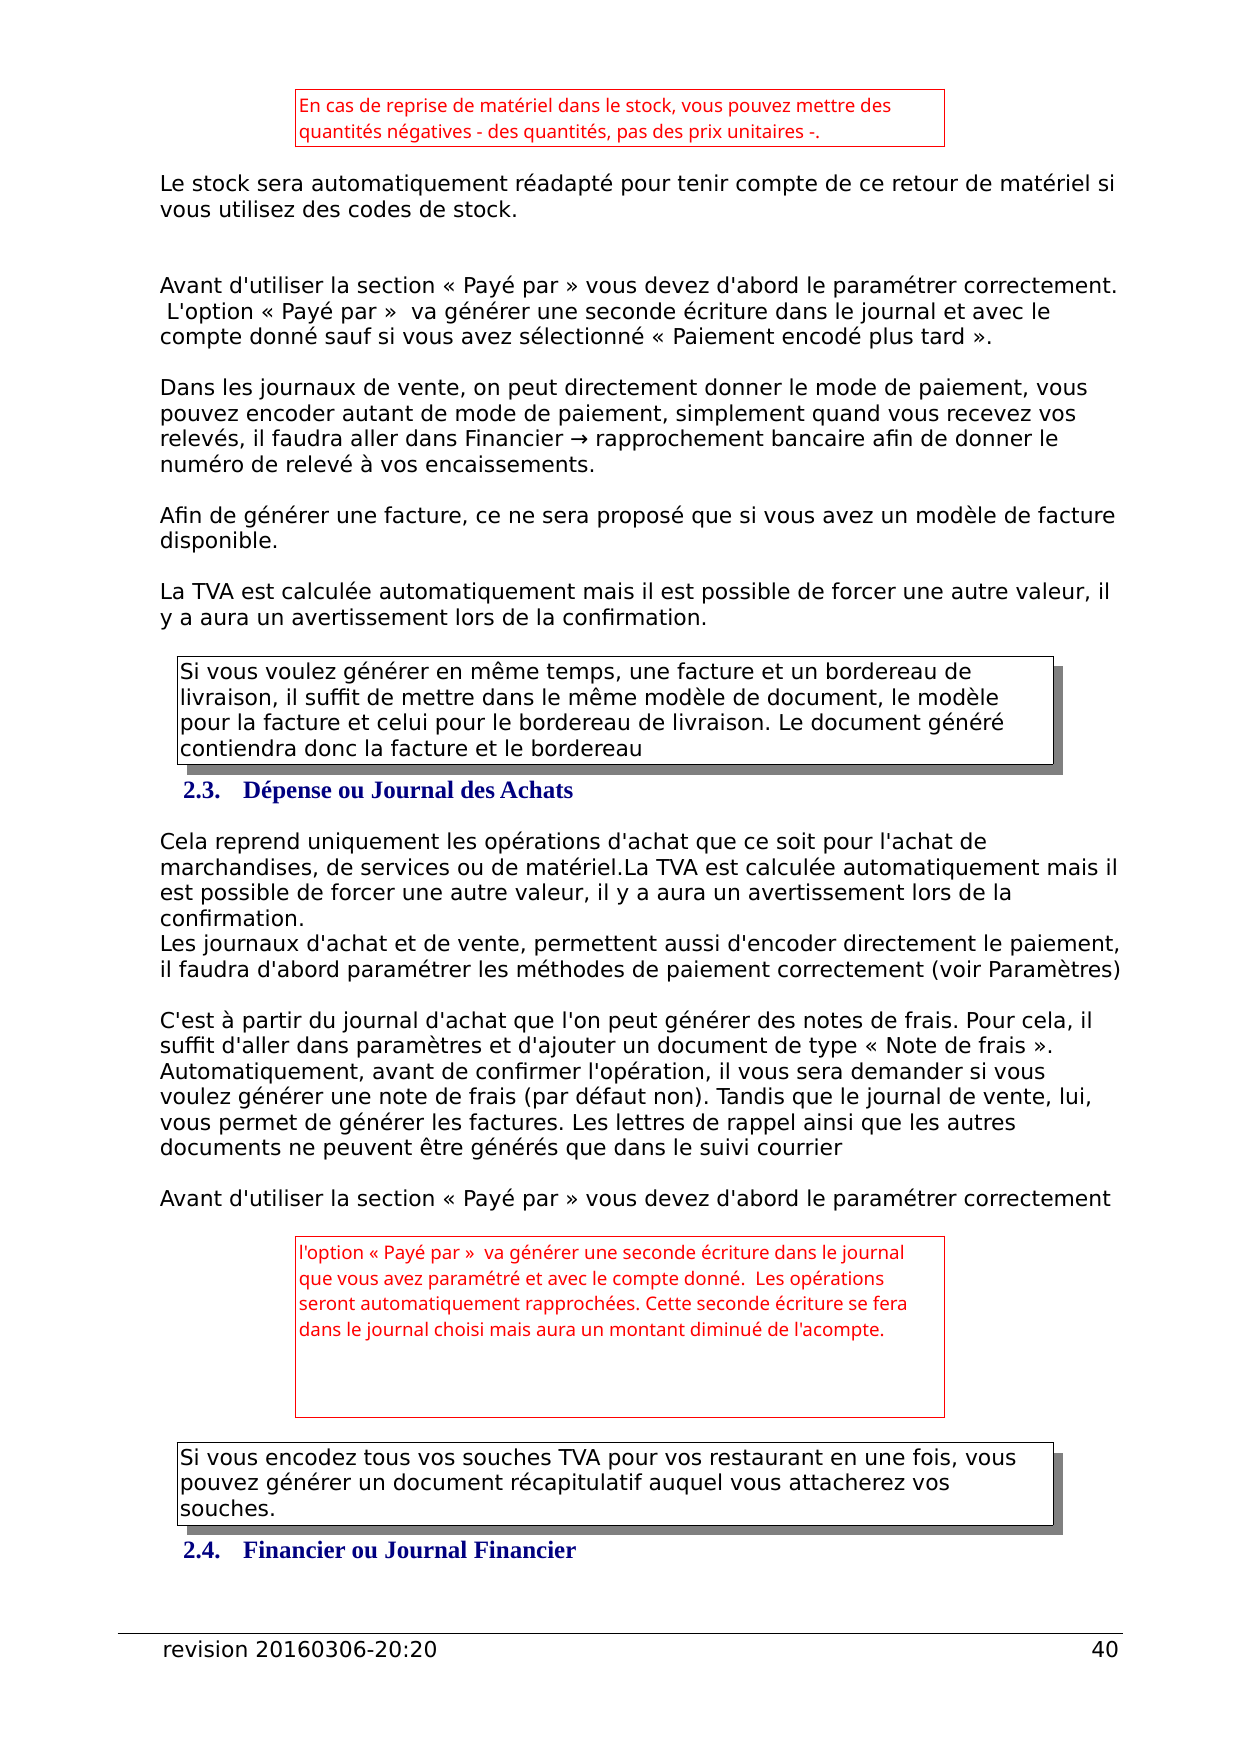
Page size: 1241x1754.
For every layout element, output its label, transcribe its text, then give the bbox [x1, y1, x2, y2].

text Avant d'utiliser la section « Payé par » vous devez d'abord le paramétrer correctement [159, 1186, 1123, 1212]
text Si vous encodez tous vos souches TVA pour vos restaurant en une fois, vous pouvez générer un document récapitulatif auquel vous attacherez vos souches. [178, 1443, 1053, 1524]
text En cas de reprise de matériel dans le stock, vous pouvez mettre des quantités négatives - des quantités, pas des prix unitaires -. [296, 90, 944, 146]
text Les journaux d'achat et de vente, permettent aussi d'encoder directement le paiement, il faudra d'abord paramétrer les méthodes de paiement correctement (voir Paramètres) [159, 931, 1123, 982]
text La TVA est calculée automatiquement mais il est possible de forcer une autre valeur, il y a aura un avertissement lors de la confirmation. [159, 579, 1123, 631]
subtitle Financier ou Journal Financier [177, 1535, 1123, 1564]
text Afin de générer une facture, ce ne sera proposé que si vous avez un modèle de facture disponible. [159, 503, 1123, 554]
text Avant d'utiliser la section « Payé par » vous devez d'abord le paramétrer correctement. [159, 273, 1123, 299]
text Le stock sera automatiquement réadapté pour tenir compte de ce retour de matériel si vous utilisez des codes de stock. [159, 171, 1123, 222]
text l'option « Payé par » va générer une seconde écriture dans le journal que vous avez paramétré et avec le compte donné. Les opérations seront automatiquement rapprochées. Cette seconde écriture se fera dans le journal choisi mais aura un montant diminué de l'acompte. [296, 1237, 944, 1342]
text Si vous voulez générer en même temps, une facture et un bordereau de livraison, il suffit de mettre dans le même modèle de document, le modèle pour la facture et celui pour le bordereau de livraison. Le document généré contiendra donc la facture et le bordereau [178, 657, 1053, 764]
text L'option « Payé par » va générer une seconde écriture dans le journal et avec le compte donné sauf si vous avez sélectionné « Paiement encodé plus tard ». [159, 299, 1123, 350]
text Dans les journaux de vente, on peut directement donner le mode de paiement, vous pouvez encoder autant de mode de paiement, simplement quand vous recevez vos relevés, il faudra aller dans Financier → rapprochement bancaire afin de donner le numéro de relevé à vos encaissements. [159, 375, 1123, 477]
text Cela reprend uniquement les opérations d'achat que ce soit pour l'achat de marchandises, de services ou de matériel.La TVA est calculée automatiquement mais il est possible de forcer une autre valeur, il y a aura un avertissement lors de la confirmation. [159, 829, 1123, 931]
subtitle Dépense ou Journal des Achats [177, 775, 1123, 803]
text C'est à partir du journal d'achat que l'on peut générer des notes de frais. Pour cela, il suffit d'aller dans paramètres et d'ajouter un document de type « Note de frais ». Automatiquement, avant de confirmer l'opération, il vous sera demander si vous voulez générer une note de frais (par défaut non). Tandis que le journal de vente, lui, vous permet de générer les factures. Les lettres de rappel ainsi que les autres documents ne peuvent être générés que dans le suivi courrier [159, 1008, 1123, 1161]
